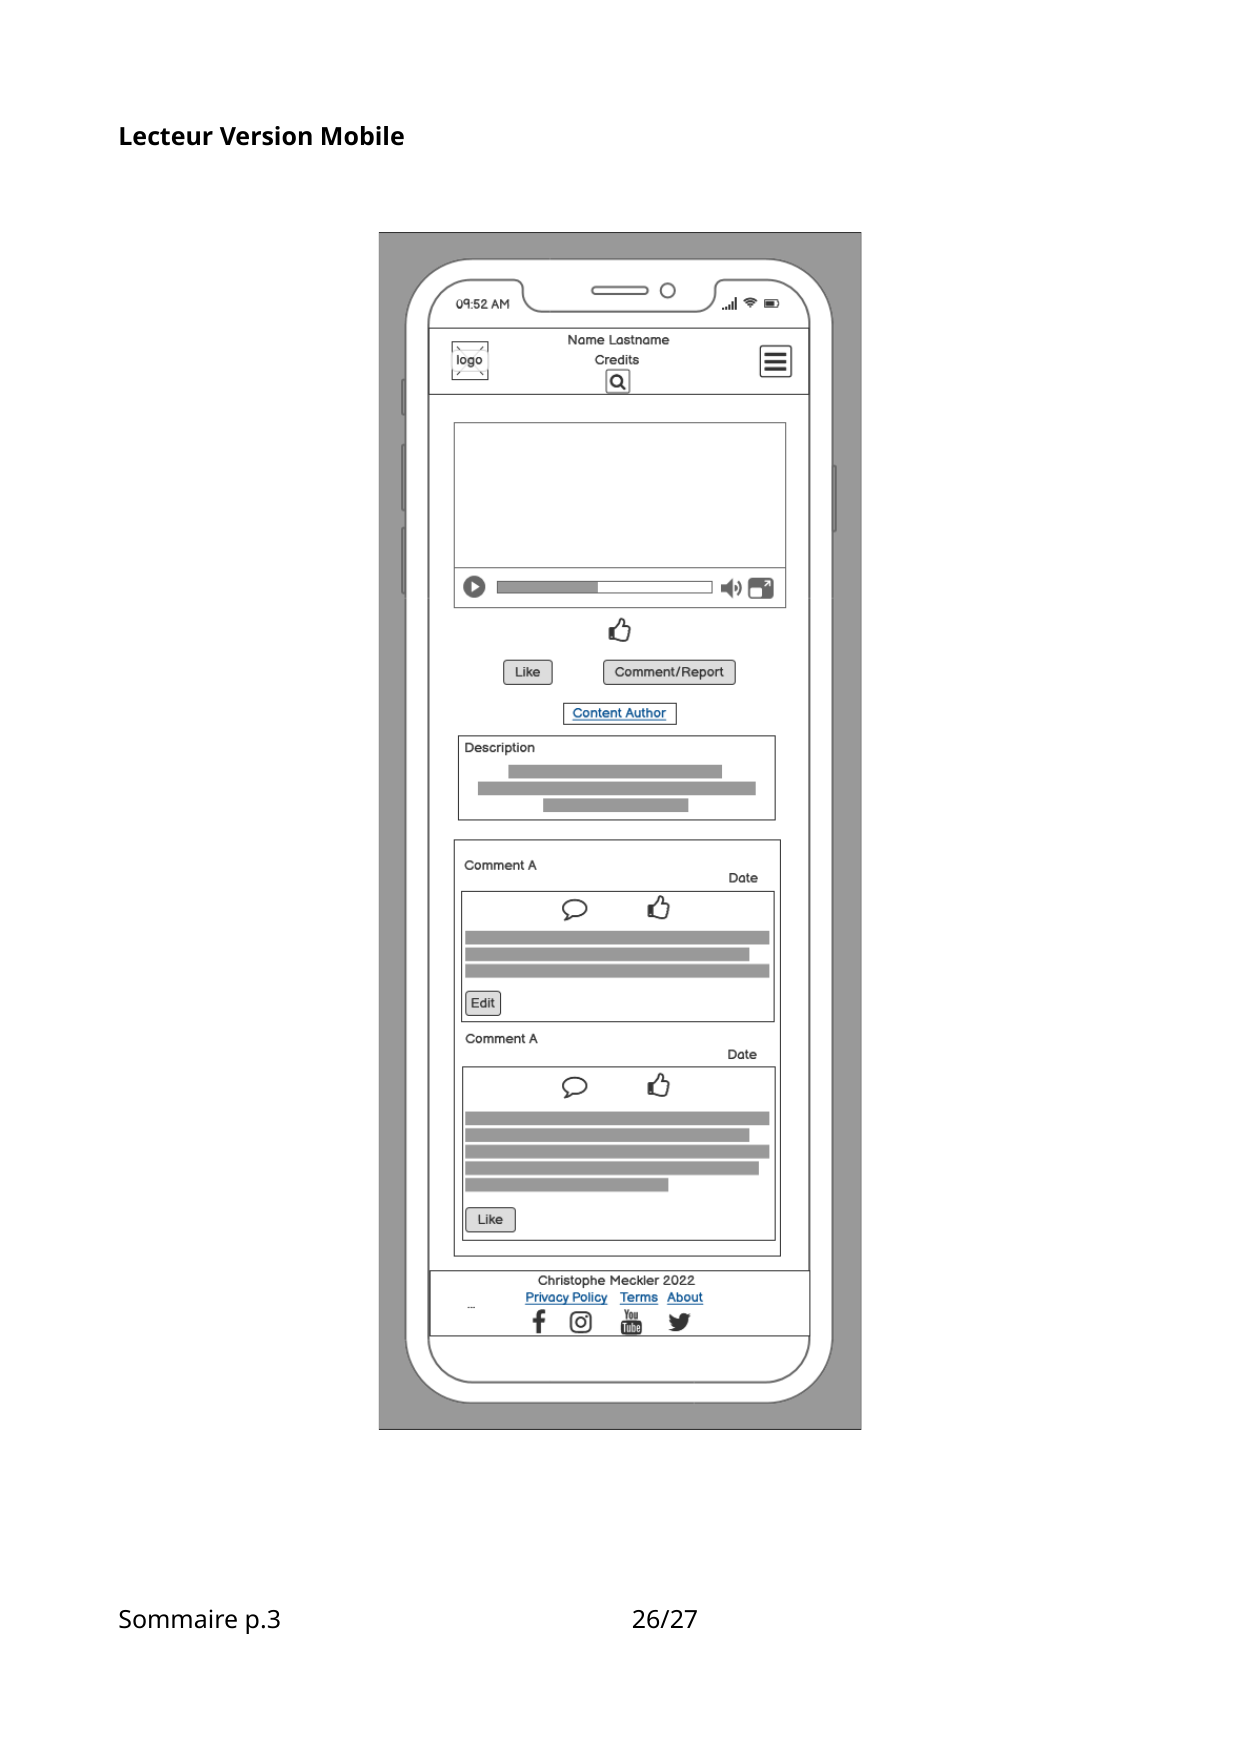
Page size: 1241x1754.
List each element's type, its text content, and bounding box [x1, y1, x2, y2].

picture [378, 232, 862, 1430]
subtitle Lecteur Version Mobile [118, 118, 1122, 152]
